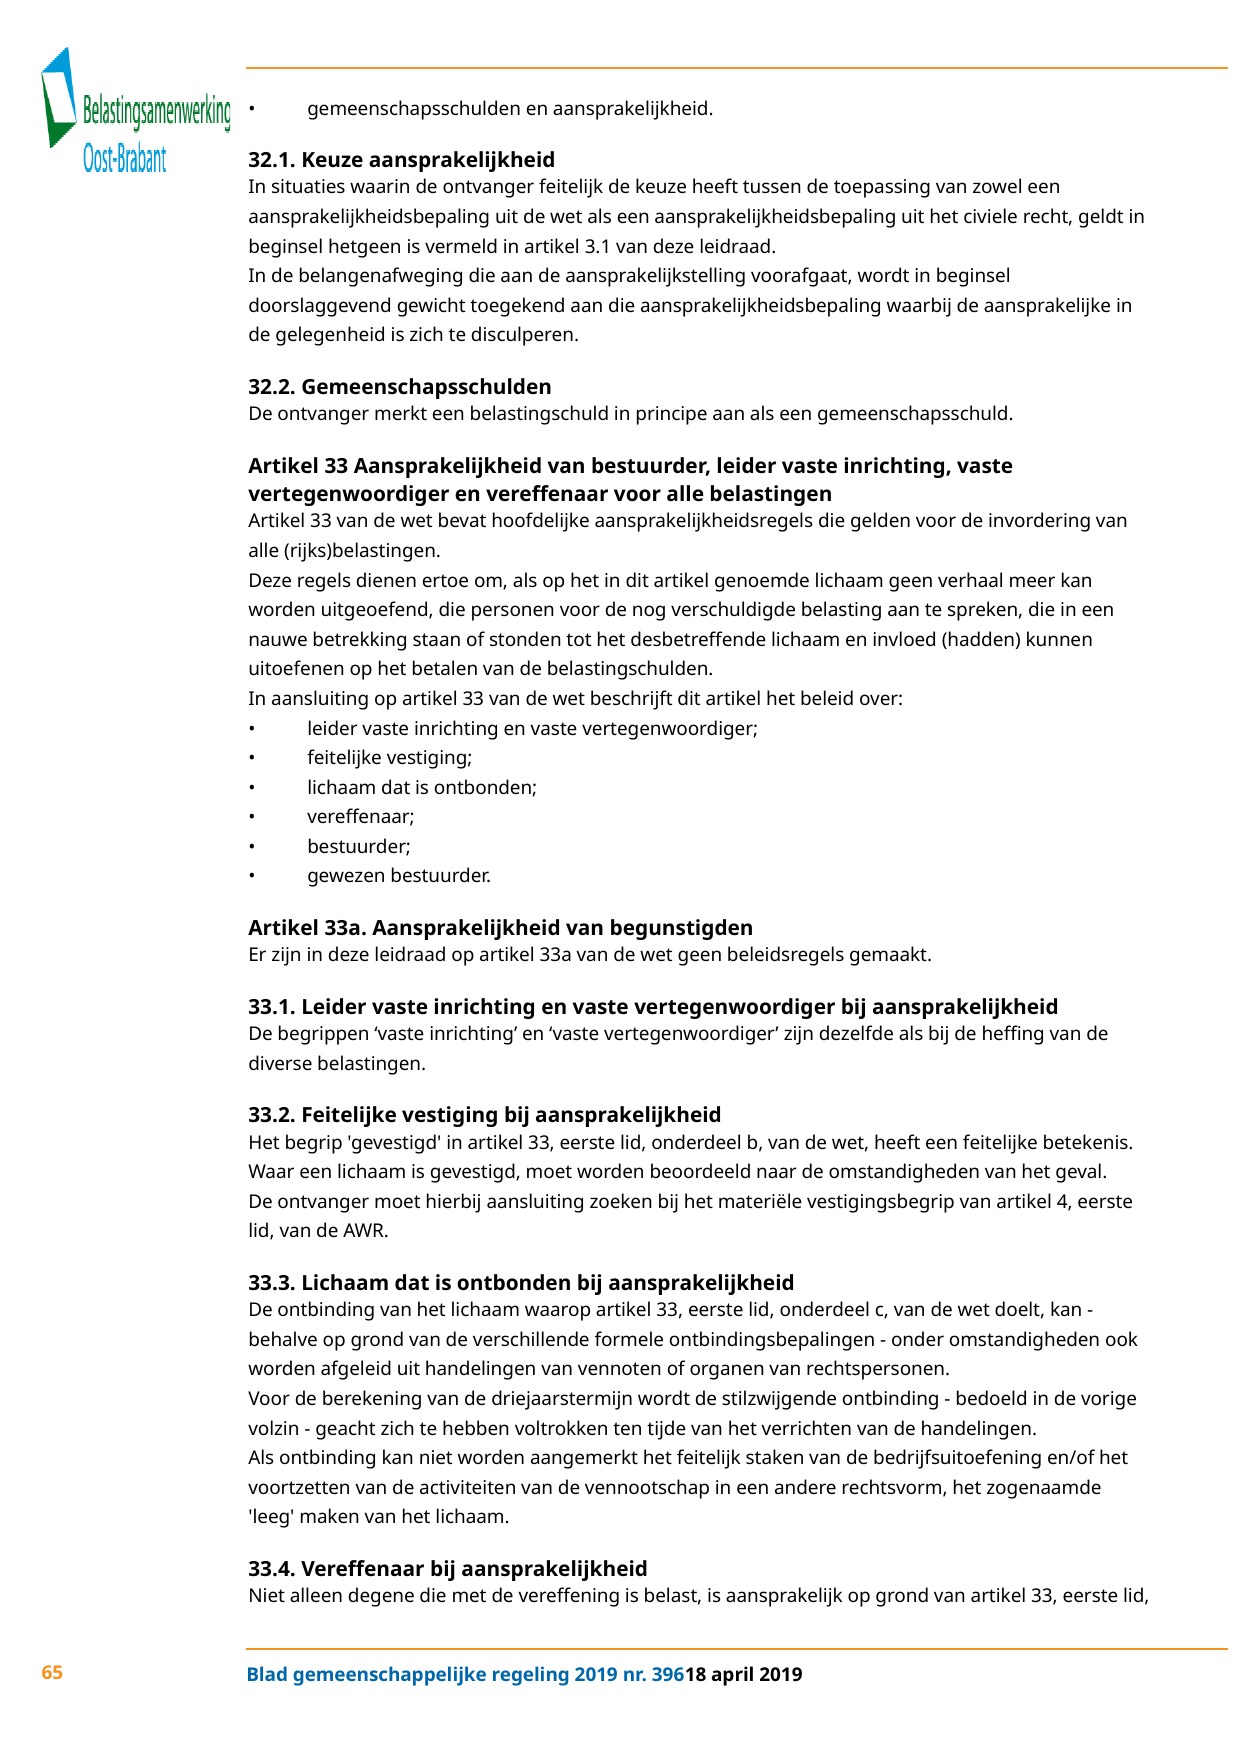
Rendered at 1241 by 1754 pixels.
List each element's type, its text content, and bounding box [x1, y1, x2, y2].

text Als ontbinding kan niet worden aangemerkt het feitelijk staken van de bedrijfsuitoefening en/of het voortzetten van de activiteiten van de vennootschap in een andere rechtsvorm, het zogenaamde 'leeg' maken van het lichaam. [248, 1444, 1152, 1529]
list gewezen bestuurder. [248, 863, 1152, 888]
text Artikel 33a. Aansprakelijkheid van begunstigden [248, 913, 1152, 942]
text De begrippen ‘vaste inrichting’ en ‘vaste vertegenwoordiger’ zijn dezelfde als bij de heffing van de diverse belastingen. [248, 1020, 1152, 1076]
list leider vaste inrichting en vaste vertegenwoordiger; [248, 715, 1152, 741]
text 33.2. Feitelijke vestiging bij aansprakelijkheid [248, 1100, 1152, 1129]
text De ontvanger merkt een belastingschuld in principe aan als een gemeenschapsschuld. [248, 400, 1152, 426]
text In situaties waarin de ontvanger feitelijk de keuze heeft tussen de toepassing van zowel een aansprakelijkheidsbepaling uit de wet als een aansprakelijkheidsbepaling uit het civiele recht, geldt in beginsel hetgeen is vermeld in artikel 3.1 van deze leidraad. [248, 174, 1152, 258]
list bestuurder; [248, 833, 1152, 859]
text Voor de berekening van de driejaarstermijn wordt de stilzwijgende ontbinding - bedoeld in de vorige volzin - geacht zich te hebben voltrokken ten tijde van het verrichten van de handelingen. [248, 1385, 1152, 1441]
text De ontvanger moet hierbij aansluiting zoeken bij het materiële vestigingsbegrip van artikel 4, eerste lid, van de AWR. [248, 1188, 1152, 1243]
picture [86, 146, 91, 169]
text In de belangenafweging die aan de aansprakelijkstelling voorafgaat, wordt in beginsel doorslaggevend gewicht toegekend aan die aansprakelijkheidsbepaling waarbij de aansprakelijke in de gelegenheid is zich te disculperen. [248, 262, 1152, 347]
list feitelijke vestiging; [248, 744, 1152, 770]
text Niet alleen degene die met de vereffening is belast, is aansprakelijk op grond van artikel 33, eerste lid, [248, 1582, 1152, 1608]
text 33.4. Vereffenaar bij aansprakelijkheid [248, 1554, 1152, 1582]
text In aansluiting op artikel 33 van de wet beschrijft dit artikel het beleid over: [248, 685, 1152, 711]
picture [91, 163, 96, 172]
text 33.3. Lichaam dat is ontbonden bij aansprakelijkheid [248, 1268, 1152, 1296]
text De ontbinding van het lichaam waarop artikel 33, eerste lid, onderdeel c, van de wet doelt, kan - behalve op grond van de verschillende formele ontbindingsbepalingen - onder omstandigheden ook worden afgeleid uit handelingen van vennoten of organen van rechtspersonen. [248, 1296, 1152, 1381]
text 32.1. Keuze aansprakelijkheid [248, 145, 1152, 174]
text Er zijn in deze leidraad op artikel 33a van de wet geen beleidsregels gemaakt. [248, 942, 1152, 967]
list gemeenschapsschulden en aansprakelijkheid. [248, 95, 1152, 121]
picture [129, 155, 134, 172]
text Deze regels dienen ertoe om, als op het in dit artikel genoemde lichaam geen verhaal meer kan worden uitgeoefend, die personen voor de nog verschuldigde belasting aan te spreken, die in een nauwe betrekking staan of stonden tot het desbetreffende lichaam en invloed (hadden) kunnen uitoefenen op het betalen van de belastingschulden. [248, 567, 1152, 681]
list vereffenaar; [248, 803, 1152, 829]
picture [100, 161, 105, 172]
text 33.1. Leider vaste inrichting en vaste vertegenwoordiger bij aansprakelijkheid [248, 992, 1152, 1020]
text 32.2. Gemeenschapsschulden [248, 372, 1152, 400]
picture [41, 47, 231, 172]
text Het begrip 'gevestigd' in artikel 33, eerste lid, onderdeel b, van de wet, heeft een feitelijke betekenis. Waar een lichaam is gevestigd, moet worden beoordeeld naar de omstandigheden van het geval. [248, 1129, 1152, 1184]
text Artikel 33 van de wet bevat hoofdelijke aansprakelijkheidsregels die gelden voor de invordering van alle (rijks)belastingen. [248, 508, 1152, 563]
list lichaam dat is ontbonden; [248, 774, 1152, 800]
text Artikel 33 Aansprakelijkheid van bestuurder, leider vaste inrichting, vaste vertegenwoordiger en vereffenaar voor alle belastingen [248, 451, 1152, 508]
